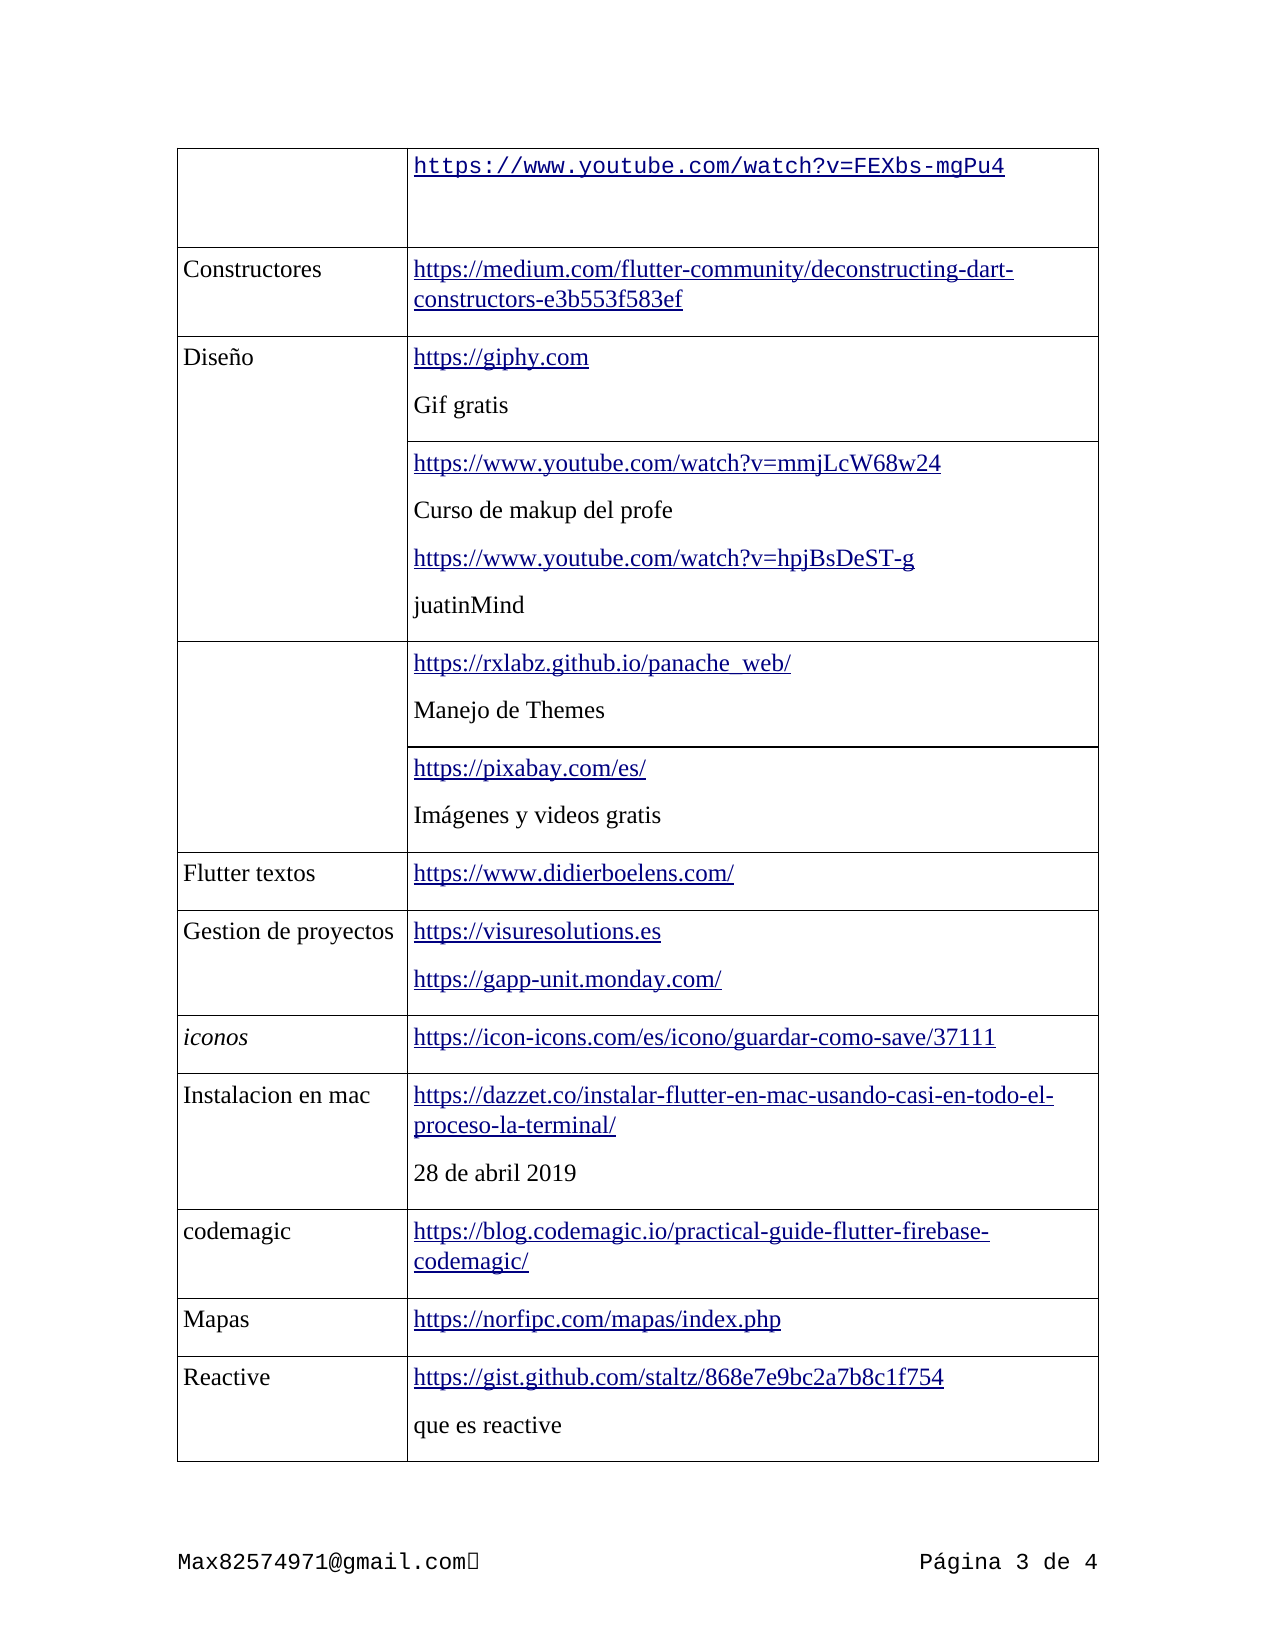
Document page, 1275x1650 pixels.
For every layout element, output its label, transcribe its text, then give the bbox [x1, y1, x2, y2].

table_cell iconos [178, 1016, 407, 1073]
table_cell Mapas [178, 1299, 407, 1356]
table_cell https://www.youtube.com/watch?v=FEXbs-mgPu4 [408, 149, 1098, 247]
table_cell https://icon-icons.com/es/icono/guardar-como-save/37111 [408, 1016, 1098, 1073]
table_cell https://blog.codemagic.io/practical-guide-flutter-firebase-codemagic/ [408, 1210, 1098, 1298]
table_cell https://giphy.com Gif gratis [408, 337, 1098, 441]
table_cell Reactive [178, 1357, 407, 1461]
table_cell codemagic [178, 1210, 407, 1298]
table_cell https://pixabay.com/es/ Imágenes y videos gratis [408, 748, 1098, 852]
table_cell https://rxlabz.github.io/panache_web/ Manejo de Themes [408, 642, 1098, 746]
table_cell Constructores [178, 248, 407, 336]
table_cell Instalacion en mac [178, 1074, 407, 1209]
table_cell Flutter textos [178, 853, 407, 910]
table_cell [178, 149, 407, 247]
table_cell https://visuresolutions.es https://gapp-unit.monday.com/ [408, 911, 1098, 1015]
table_cell Gestion de proyectos [178, 911, 407, 1015]
table_cell Diseño [178, 337, 407, 641]
table_cell https://norfipc.com/mapas/index.php [408, 1299, 1098, 1356]
table_cell https://medium.com/flutter-community/deconstructing-dart-constructors-e3b553f583ef [408, 248, 1098, 336]
table_cell [178, 642, 407, 852]
table_cell https://www.youtube.com/watch?v=mmjLcW68w24 Curso de makup del profe https://www.youtube.com/watch?v=hpjBsDeST-g juatinMind [408, 442, 1098, 641]
table_cell https://gist.github.com/staltz/868e7e9bc2a7b8c1f754 que es reactive [408, 1357, 1098, 1461]
table_cell https://www.didierboelens.com/ [408, 853, 1098, 910]
table_cell https://dazzet.co/instalar-flutter-en-mac-usando-casi-en-todo-el-proceso-la-terminal/ 28 de abril 2019 [408, 1074, 1098, 1209]
